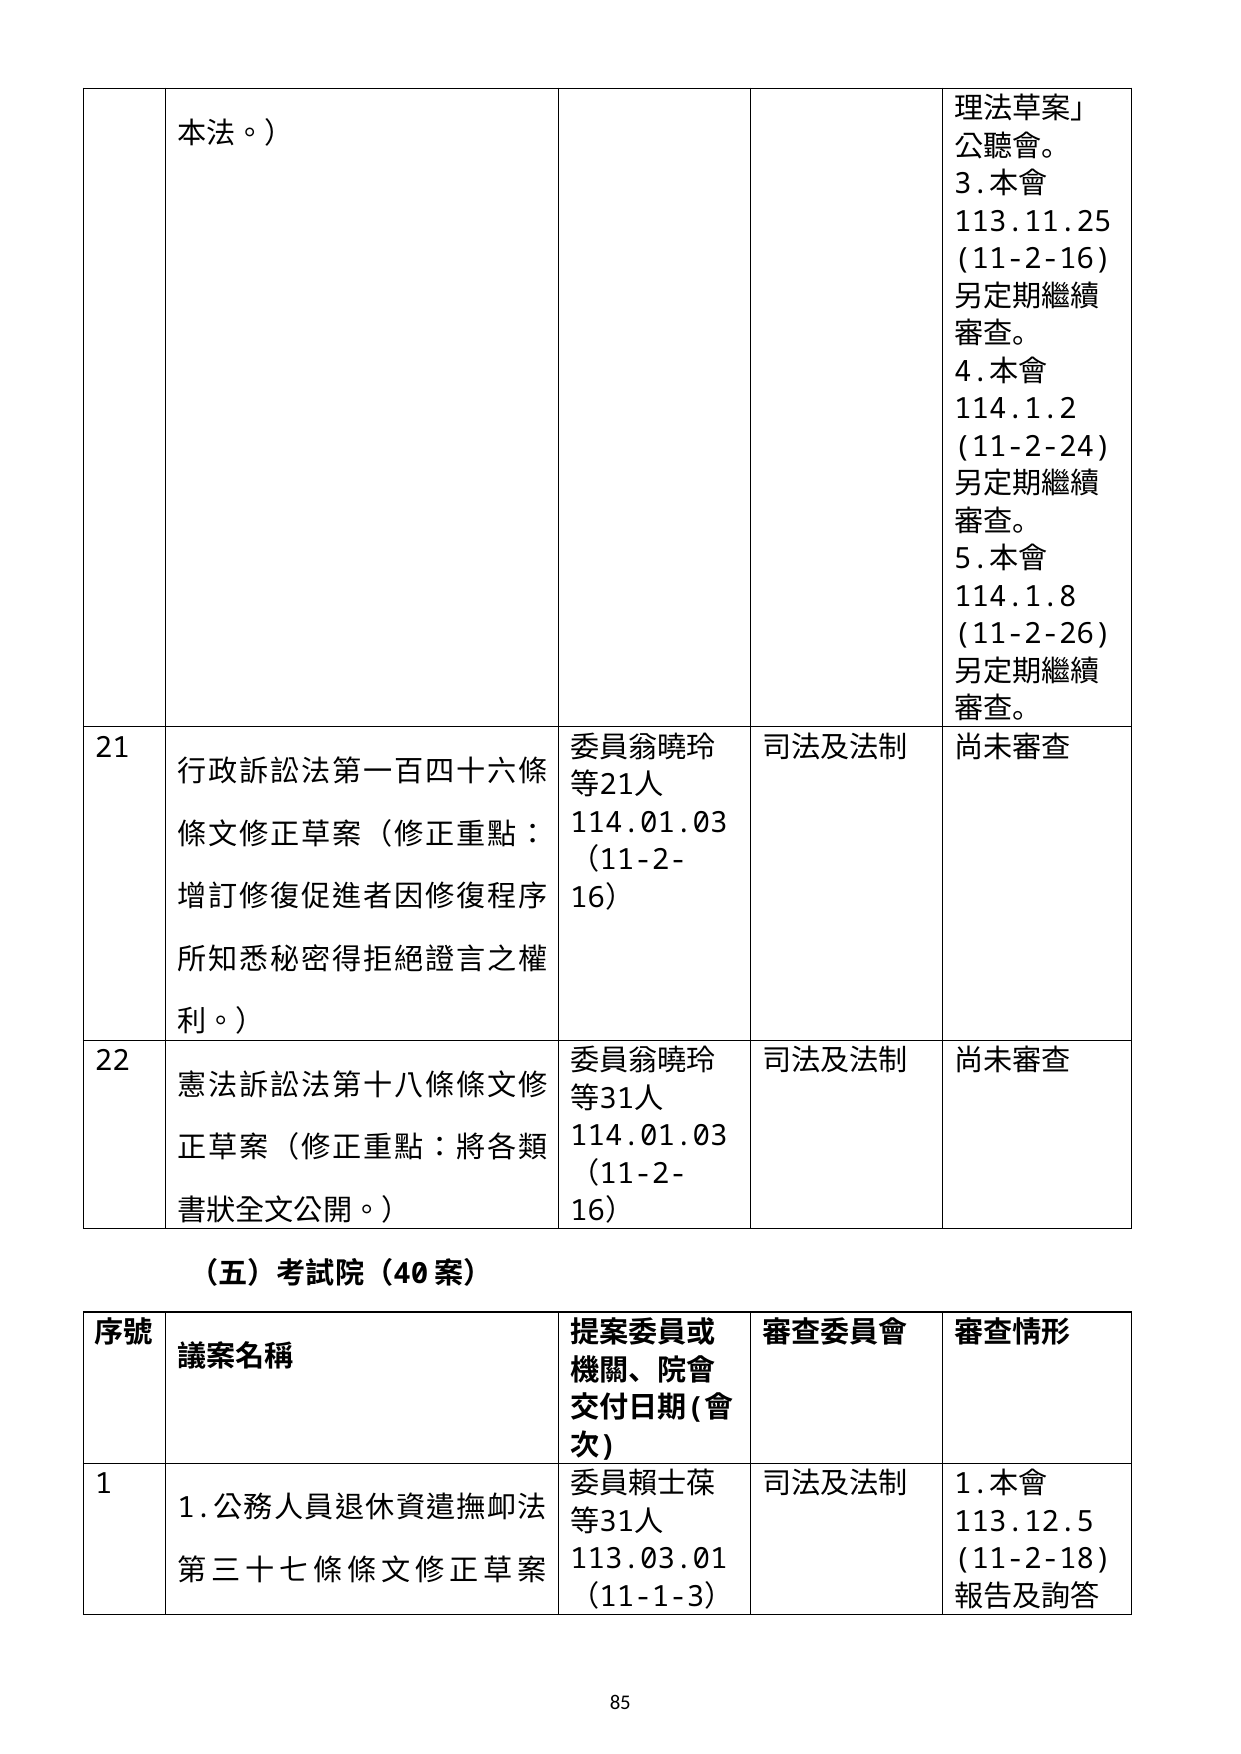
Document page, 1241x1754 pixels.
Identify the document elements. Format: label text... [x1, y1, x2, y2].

table_cell 本法。） [166, 89, 558, 726]
table_header 審查委員會 [751, 1313, 942, 1462]
table_cell 司法及法制 [751, 1464, 942, 1613]
table_cell 委員翁曉玲 等21人 114.01.03 （11-2-16） [559, 727, 750, 1040]
table_cell 1 [84, 1464, 165, 1613]
table_cell 司法及法制 [751, 1041, 942, 1228]
table_cell [84, 89, 165, 726]
table_cell 21 [84, 727, 165, 1040]
table_cell 尚未審查 [943, 727, 1131, 1040]
table_cell 尚未審查 [943, 1041, 1131, 1228]
table_header 議案名稱 [166, 1313, 558, 1462]
table_cell 行政訴訟法第一百四十六條條文修正草案（修正重點：增訂修復促進者因修復程序所知悉秘密得拒絕證言之權利。） [166, 727, 558, 1040]
table_cell 委員翁曉玲 等31人 114.01.03 （11-2-16） [559, 1041, 750, 1228]
table_cell 1.本會 113.12.5 (11-2-18)報告及詢答 [943, 1464, 1131, 1613]
table_cell 理法草案」公聽會。 3.本會 113.11.25 (11-2-16)另定期繼續審查。 4.本會 114.1.2 (11-2-24)另定期繼續審查。 5.本會 114.1.8 (11-2-26)另定期繼續審查。 [943, 89, 1131, 726]
subtitle （五）考試院（40案） [75, 1249, 1165, 1292]
table_cell [559, 89, 750, 726]
table_header 審查情形 [943, 1313, 1131, 1462]
table_cell 委員賴士葆 等31人 113.03.01 （11-1-3） [559, 1464, 750, 1613]
table_cell 22 [84, 1041, 165, 1228]
table_cell [751, 89, 942, 726]
table_header 提案委員或機關、院會交付日期(會次) [559, 1313, 750, 1462]
table_cell 司法及法制 [751, 727, 942, 1040]
table_header 序號 [84, 1313, 165, 1462]
table_cell 1.公務人員退休資遣撫卹法第三十七條條文修正草案 [166, 1464, 558, 1613]
table_cell 憲法訴訟法第十八條條文修正草案（修正重點：將各類書狀全文公開。） [166, 1041, 558, 1228]
